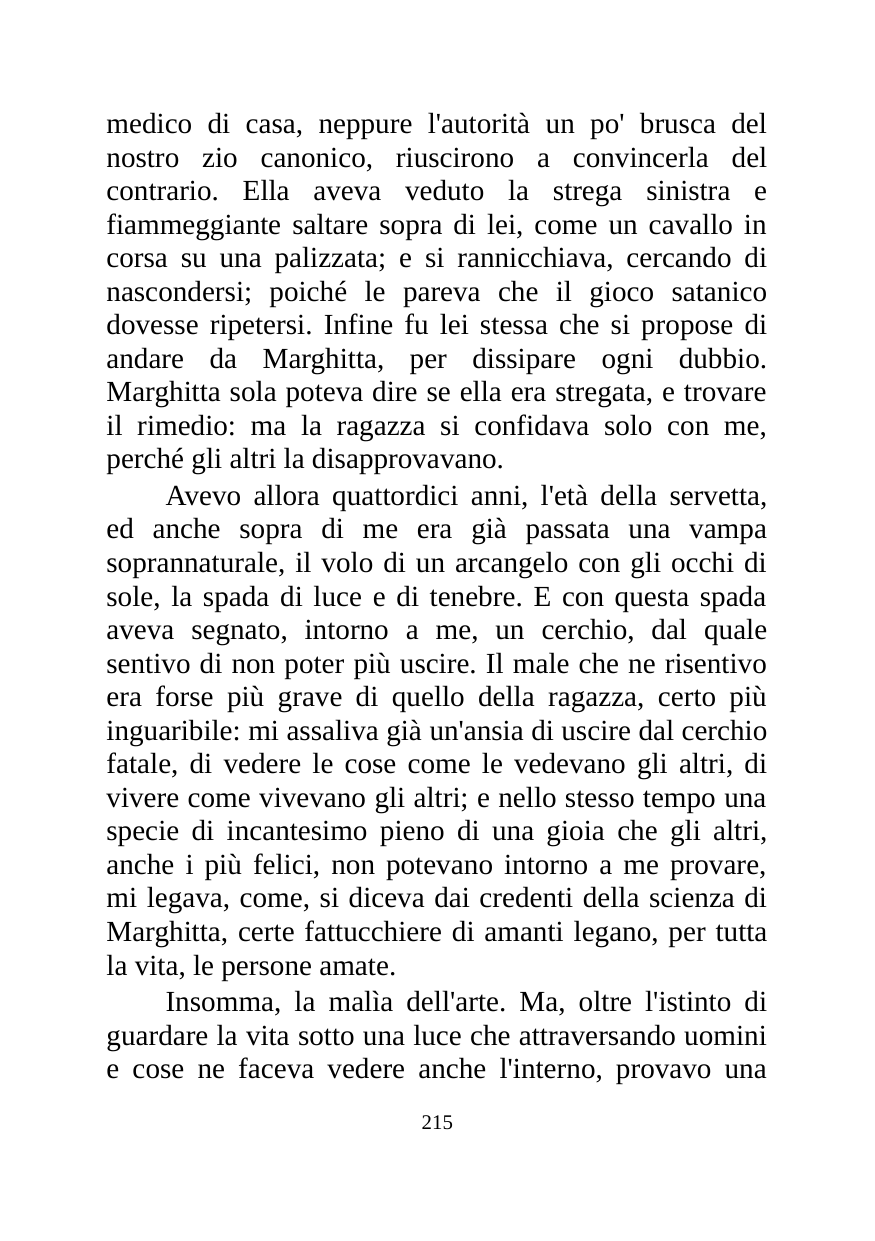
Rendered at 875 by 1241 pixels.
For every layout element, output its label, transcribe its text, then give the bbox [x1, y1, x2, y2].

text Avevo allora quattordici anni, l'età della servetta, ed anche sopra di me era già passata una vampa soprannaturale, il volo di un arcangelo con gli occhi di sole, la spada di luce e di tenebre. E con questa spada aveva segnato, intorno a me, un cerchio, dal quale sentivo di non poter più uscire. Il male che ne risentivo era forse più grave di quello della ragazza, certo più inguaribile: mi assaliva già un'ansia di uscire dal cerchio fatale, di vedere le cose come le vedevano gli altri, di vivere come vivevano gli altri; e nello stesso tempo una specie di incantesimo pieno di una gioia che gli altri, anche i più felici, non potevano intorno a me provare, mi legava, come, si diceva dai credenti della scienza di Marghitta, certe fattucchiere di amanti legano, per tutta la vita, le persone amate. [106, 478, 768, 981]
text Insomma, la malìa dell'arte. Ma, oltre l'istinto di guardare la vita sotto una luce che attraversando uomini e cose ne faceva vedere anche l'interno, provavo una [106, 984, 768, 1085]
text medico di casa, neppure l'autorità un po' brusca del nostro zio canonico, riuscirono a convincerla del contrario. Ella aveva veduto la strega sinistra e fiammeggiante saltare sopra di lei, come un cavallo in corsa su una palizzata; e si rannicchiava, cercando di nascondersi; poiché le pareva che il gioco satanico dovesse ripetersi. Infine fu lei stessa che si propose di andare da Marghitta, per dissipare ogni dubbio. Marghitta sola poteva dire se ella era stregata, e trovare il rimedio: ma la ragazza si confidava solo con me, perché gli altri la disapprovavano. [106, 106, 768, 475]
